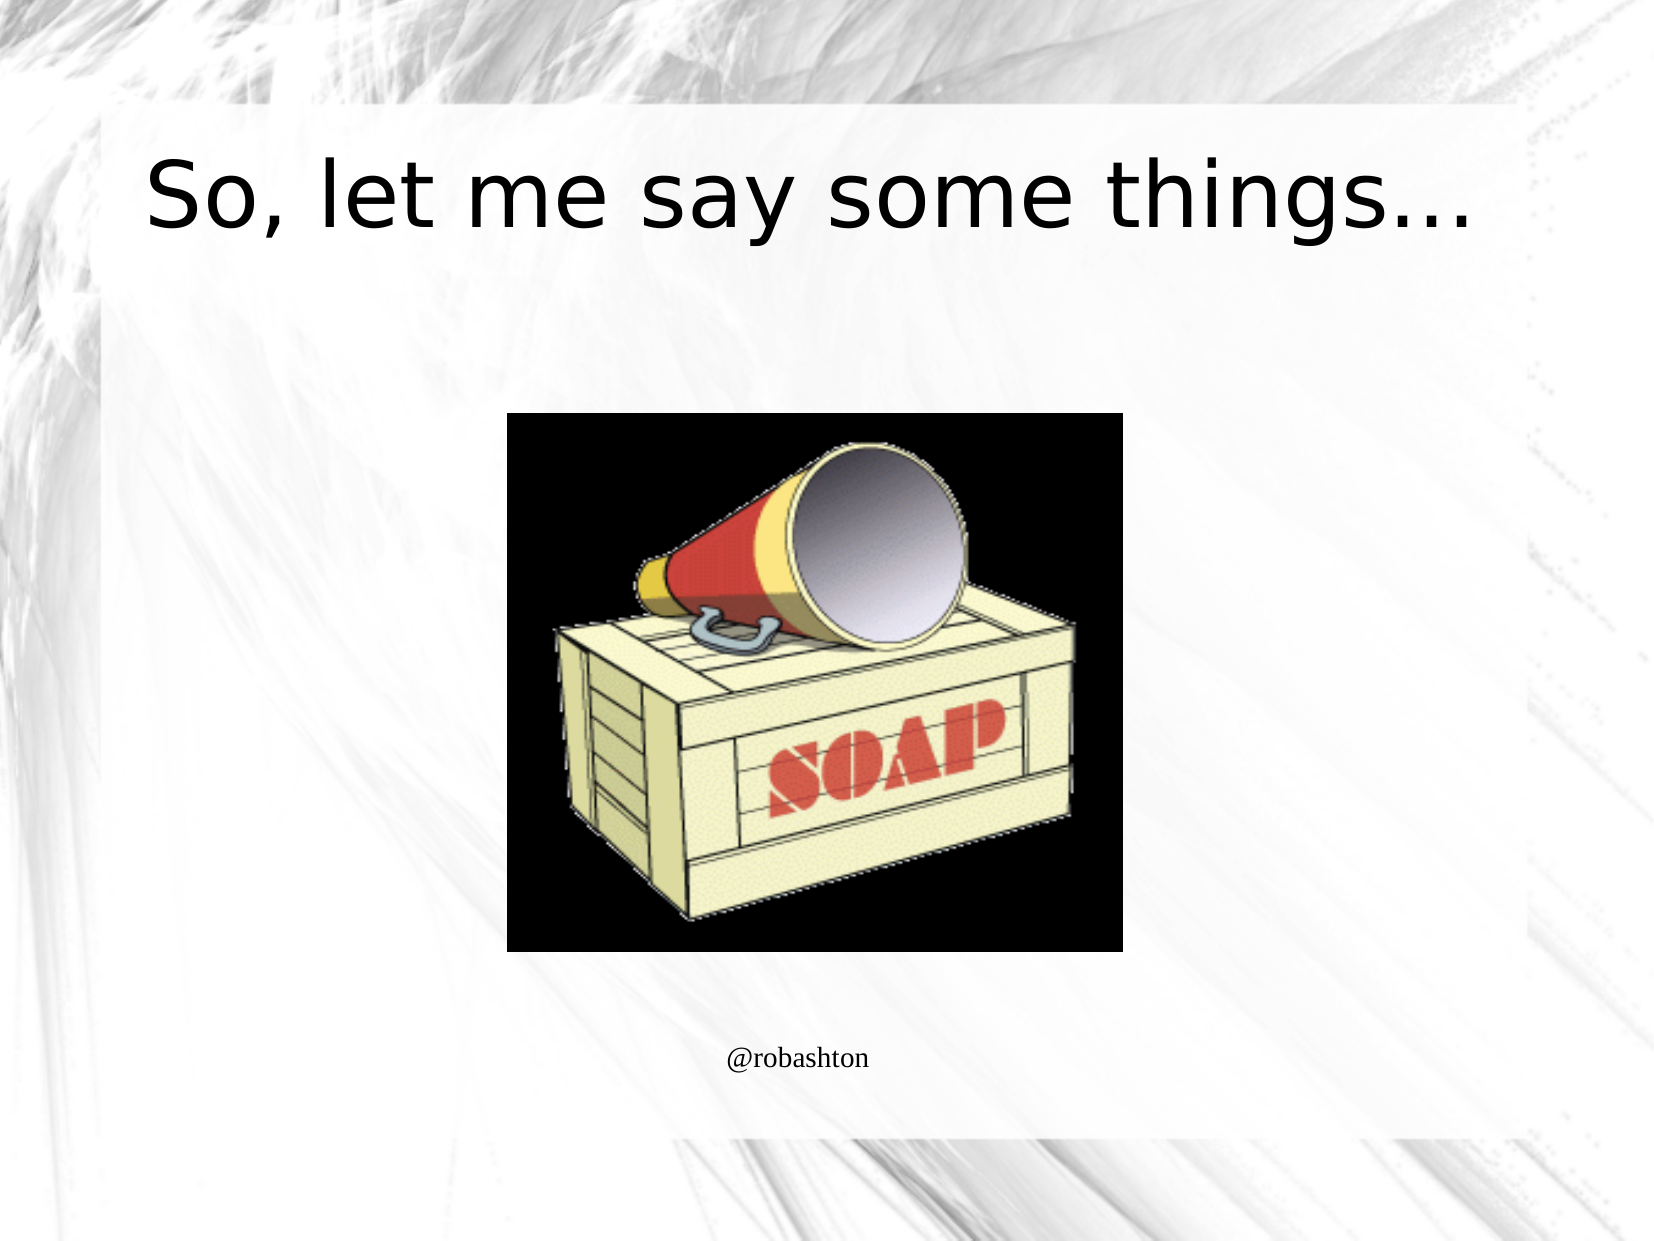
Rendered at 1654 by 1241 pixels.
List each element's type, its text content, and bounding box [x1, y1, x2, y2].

picture [0, 0, 1654, 1241]
title So, let me say some things... [118, 112, 1506, 281]
